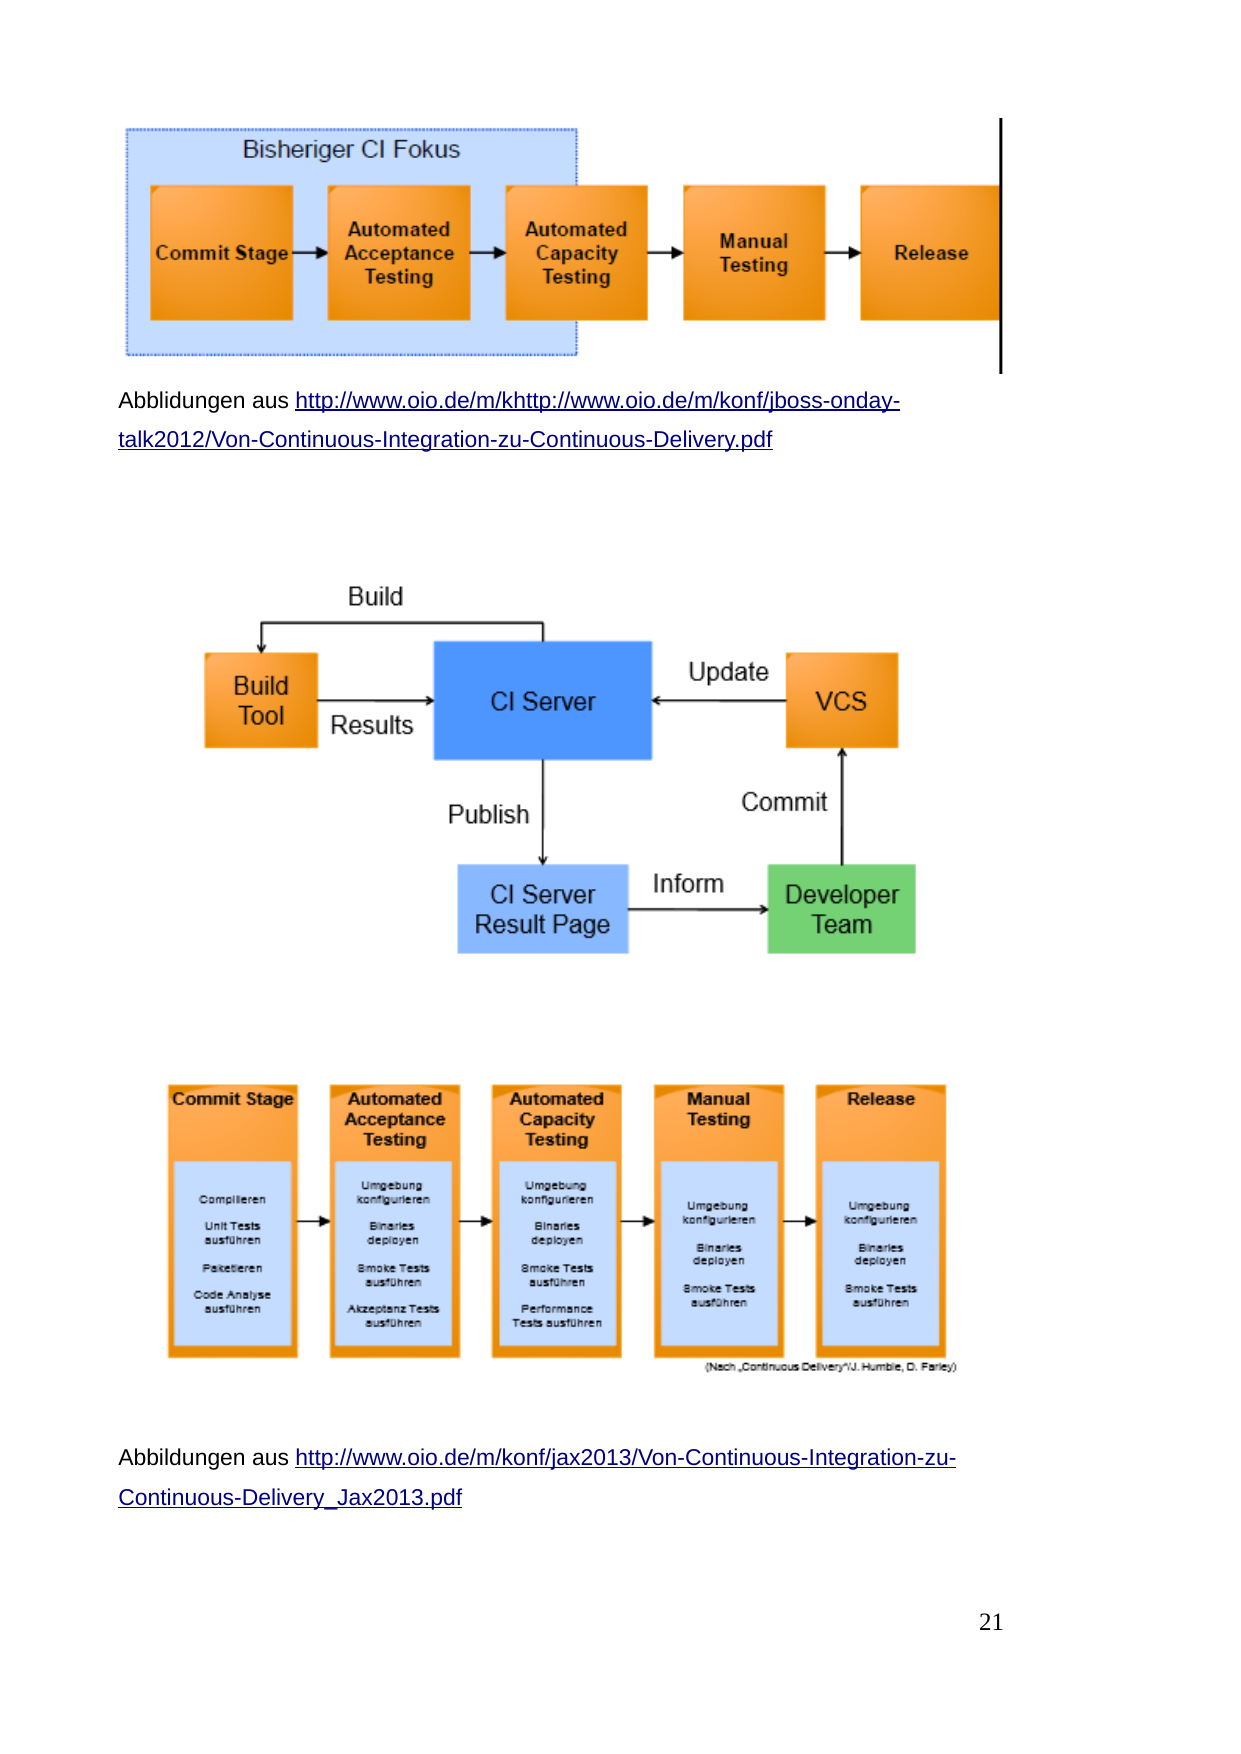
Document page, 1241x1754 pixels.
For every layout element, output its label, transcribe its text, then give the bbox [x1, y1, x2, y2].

picture [195, 580, 927, 968]
text Abblidungen aus http://www.oio.de/m/khttp://www.oio.de/m/konf/jboss-onday-talk2012/Von-Continuous-Integration-zu-Continuous-Delivery.pdf [118, 374, 1004, 452]
picture [162, 1077, 960, 1374]
text Abbildungen aus http://www.oio.de/m/konf/jax2013/Von-Continuous-Integration-zu-Continuous-Delivery_Jax2013.pdf [118, 1444, 1004, 1510]
picture [118, 118, 1004, 374]
